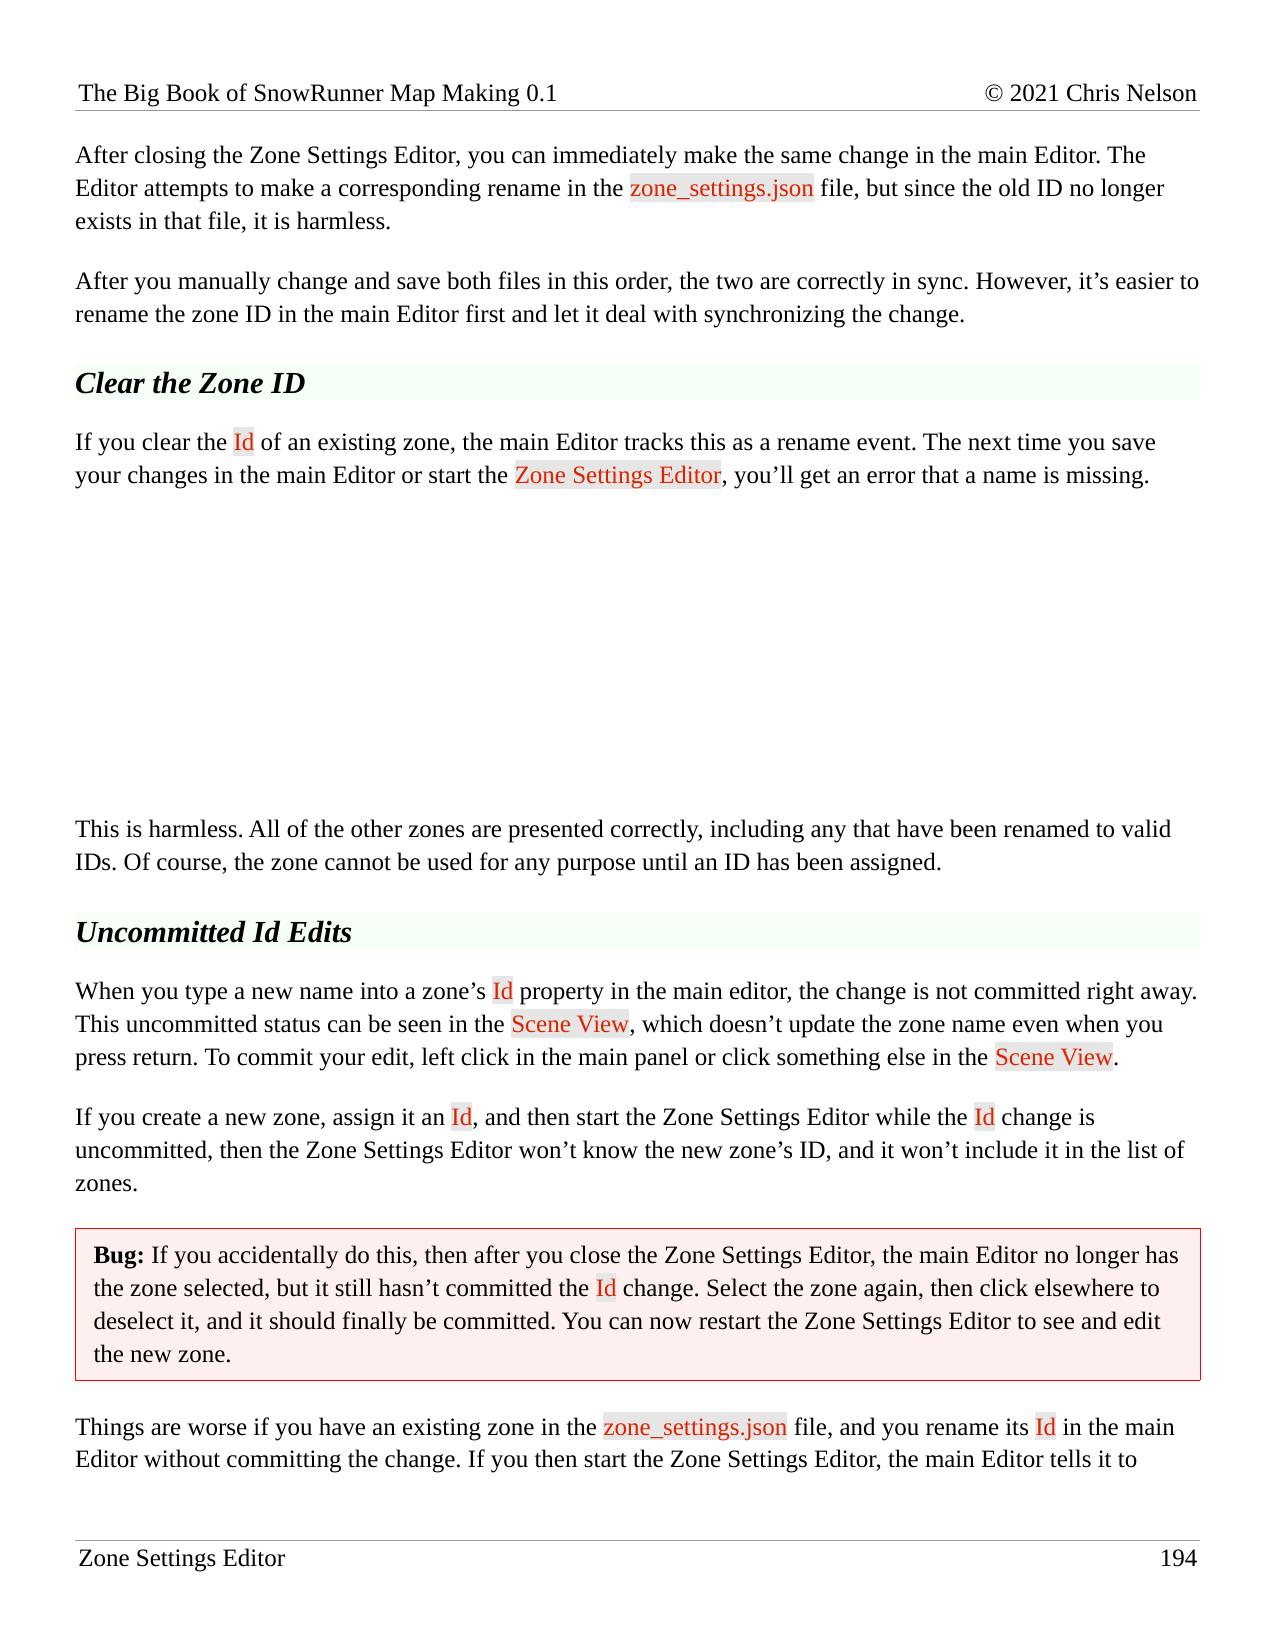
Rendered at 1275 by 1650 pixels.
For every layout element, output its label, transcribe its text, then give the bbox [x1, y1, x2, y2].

text When you type a new name into a zone’s Id property in the main editor, the change is not committed right away. This uncommitted status can be seen in the Scene View, which doesn’t update the zone name even when you press return. To commit your edit, left click in the main panel or click something else in the Scene View. [75, 976, 1200, 1071]
text This is harmless. All of the other zones are presented correctly, including any that have been renamed to valid IDs. Of course, the zone cannot be used for any purpose until an ID has been assigned. [75, 814, 1200, 876]
text If you create a new zone, assign it an Id, and then start the Zone Settings Editor while the Id change is uncommitted, then the Zone Settings Editor won’t know the new zone’s ID, and it won’t include it in the list of zones. [75, 1102, 1200, 1197]
text Things are worse if you have an existing zone in the zone_settings.json file, and you rename its Id in the main Editor without committing the change. If you then start the Zone Settings Editor, the main Editor tells it to [75, 1412, 1200, 1473]
text After you manually change and save both files in this order, the two are correctly in sync. However, it’s easier to rename the zone ID in the main Editor first and let it deal with synchronizing the change. [75, 266, 1200, 328]
subtitle Clear the Zone ID [75, 365, 1200, 400]
text After closing the Zone Settings Editor, you can immediately make the same change in the main Editor. The Editor attempts to make a corresponding rename in the zone_settings.json file, but since the old ID no longer exists in that file, it is harmless. [75, 140, 1200, 235]
text If you clear the Id of an existing zone, the main Editor tracks this as a rename event. The next time you save your changes in the main Editor or start the Zone Settings Editor, you’ll get an error that a name is missing. [75, 427, 1200, 489]
list If you accidentally do this, then after you close the Zone Settings Editor, the main Editor no longer has the zone selected, but it still hasn’t committed the Id change. Select the zone again, then click elsewhere to deselect it, and it should finally be committed. You can now restart the Zone Settings Editor to see and edit the new zone. [76, 1229, 1200, 1380]
subtitle Uncommitted Id Edits [75, 913, 1200, 949]
